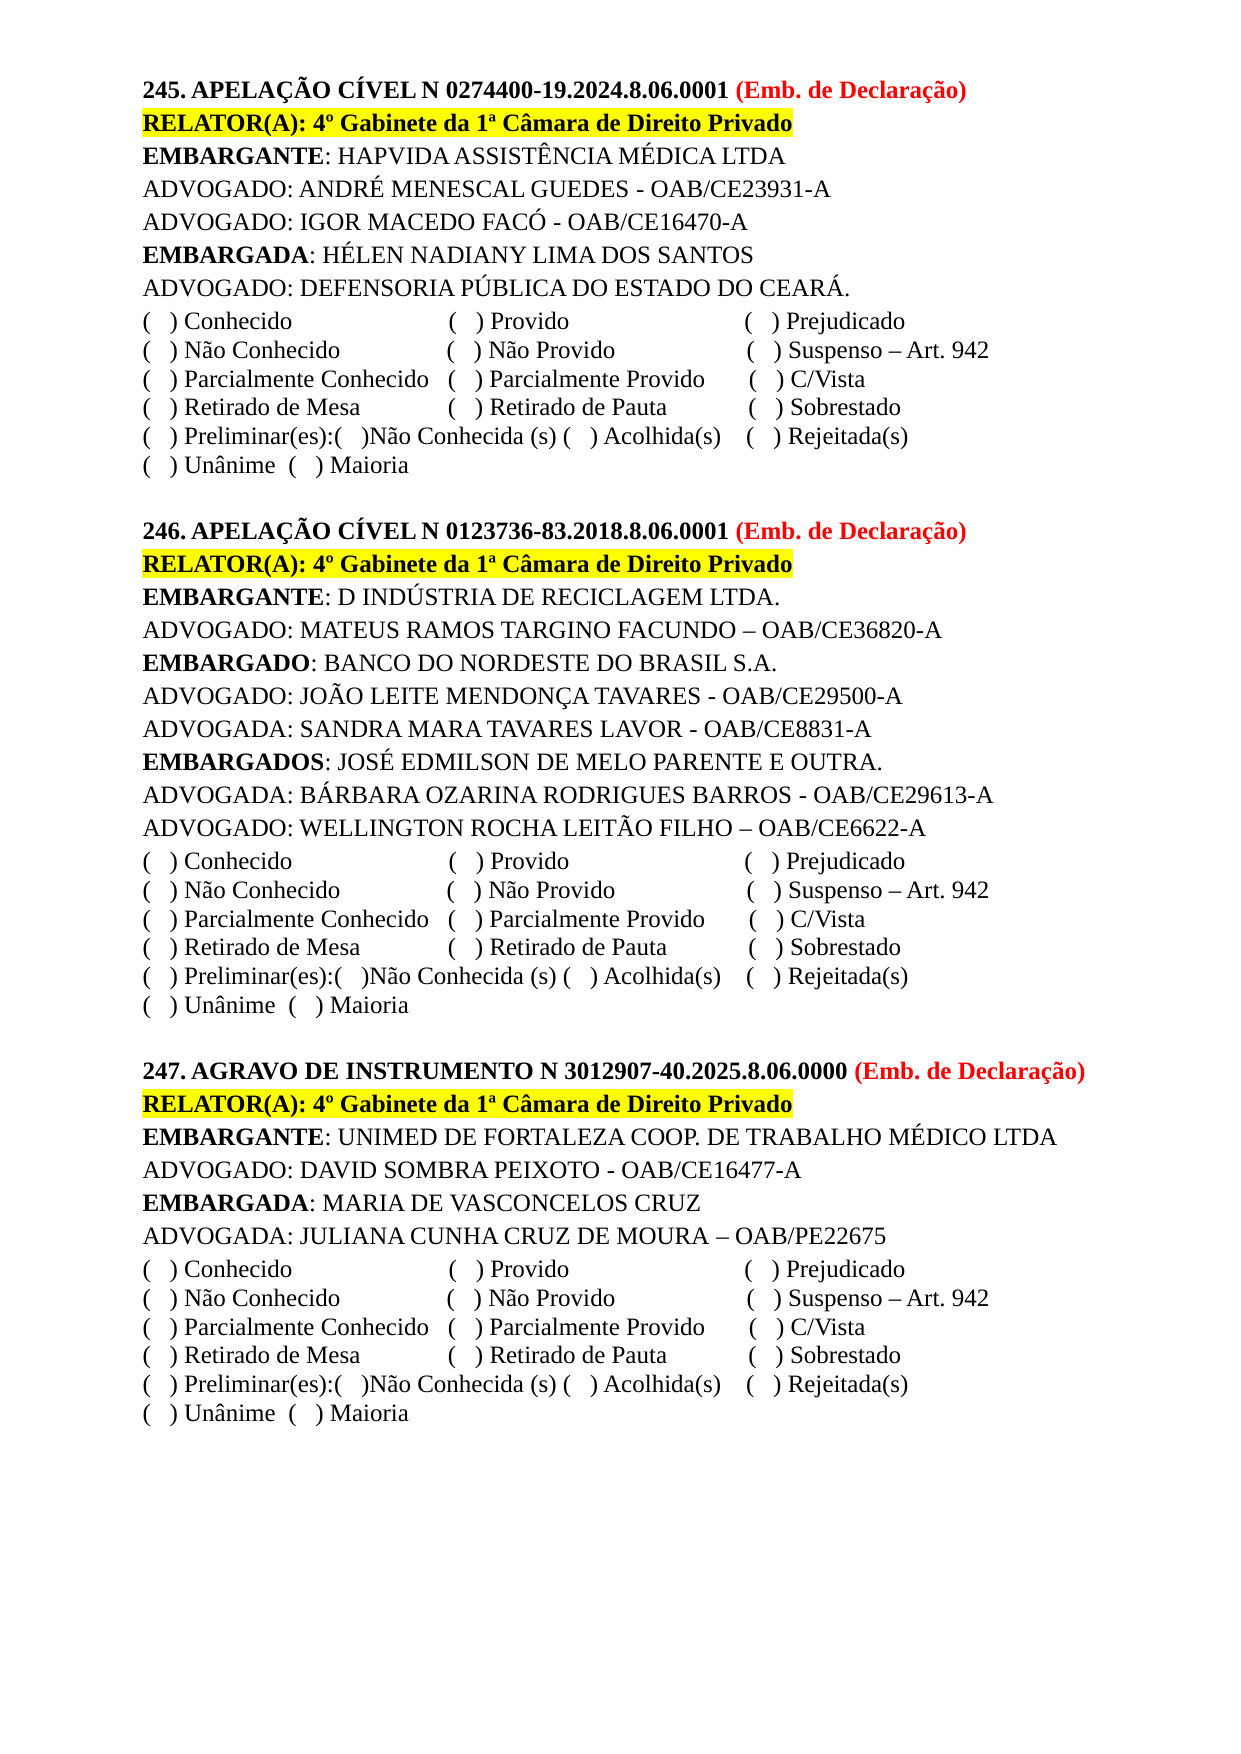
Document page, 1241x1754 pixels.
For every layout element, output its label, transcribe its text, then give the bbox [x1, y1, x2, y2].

text ( ) Retirado de Mesa ( ) Retirado de Pauta ( ) Sobrestado [142, 392, 1158, 421]
text ( ) Preliminar(es):( )Não Conhecida (s) ( ) Acolhida(s) ( ) Rejeitada(s) [142, 961, 1158, 990]
text ( ) Preliminar(es):( )Não Conhecida (s) ( ) Acolhida(s) ( ) Rejeitada(s) [142, 1369, 1158, 1398]
text ( ) Unânime ( ) Maioria [142, 1398, 1141, 1493]
text ( ) Não Conhecido ( ) Não Provido ( ) Suspenso – Art. 942 [142, 335, 1158, 364]
text ( ) Não Conhecido ( ) Não Provido ( ) Suspenso – Art. 942 [142, 875, 1158, 904]
text ( ) Conhecido ( ) Provido ( ) Prejudicado [142, 306, 1141, 335]
text ( ) Preliminar(es):( )Não Conhecida (s) ( ) Acolhida(s) ( ) Rejeitada(s) [142, 421, 1158, 450]
text ( ) Parcialmente Conhecido ( ) Parcialmente Provido ( ) C/Vista [142, 1312, 1158, 1340]
text ( ) Unânime ( ) Maioria 247. AGRAVO DE INSTRUMENTO N 3012907-40.2025.8.06.0000 (Emb. de Declaração) RELATOR(A): 4º Gabinete da 1ª Câmara de Direito Privado EMBARGANTE: UNIMED DE FORTALEZA COOP. DE TRABALHO MÉDICO LTDA ADVOGADO: DAVID SOMBRA PEIXOTO - OAB/CE16477-A EMBARGADA: MARIA DE VASCONCELOS CRUZ ADVOGADA: JULIANA CUNHA CRUZ DE MOURA – OAB/PE22675 [142, 990, 1141, 1250]
text ( ) Parcialmente Conhecido ( ) Parcialmente Provido ( ) C/Vista [142, 364, 1158, 392]
text ( ) Parcialmente Conhecido ( ) Parcialmente Provido ( ) C/Vista [142, 904, 1158, 932]
text EMBARGADO: BANCO DO NORDESTE DO BRASIL S.A. ADVOGADO: JOÃO LEITE MENDONÇA TAVARES - OAB/CE29500-A ADVOGADA: SANDRA MARA TAVARES LAVOR - OAB/CE8831-A EMBARGADOS: JOSÉ EDMILSON DE MELO PARENTE E OUTRA. ADVOGADA: BÁRBARA OZARINA RODRIGUES BARROS - OAB/CE29613-A ADVOGADO: WELLINGTON ROCHA LEITÃO FILHO – OAB/CE6622-A [142, 648, 1141, 842]
text 245. APELAÇÃO CÍVEL N 0274400-19.2024.8.06.0001 (Emb. de Declaração) RELATOR(A): 4º Gabinete da 1ª Câmara de Direito Privado EMBARGANTE: HAPVIDA ASSISTÊNCIA MÉDICA LTDA ADVOGADO: ANDRÉ MENESCAL GUEDES - OAB/CE23931-A ADVOGADO: IGOR MACEDO FACÓ - OAB/CE16470-A EMBARGADA: HÉLEN NADIANY LIMA DOS SANTOS [142, 75, 1141, 269]
text ( ) Não Conhecido ( ) Não Provido ( ) Suspenso – Art. 942 [142, 1283, 1158, 1312]
text ( ) Retirado de Mesa ( ) Retirado de Pauta ( ) Sobrestado [142, 1340, 1158, 1369]
text ( ) Conhecido ( ) Provido ( ) Prejudicado [142, 846, 1141, 875]
text ADVOGADO: DEFENSORIA PÚBLICA DO ESTADO DO CEARÁ. [142, 273, 1141, 302]
text ( ) Conhecido ( ) Provido ( ) Prejudicado [142, 1254, 1141, 1283]
text ( ) Unânime ( ) Maioria 246. APELAÇÃO CÍVEL N 0123736-83.2018.8.06.0001 (Emb. de Declaração) RELATOR(A): 4º Gabinete da 1ª Câmara de Direito Privado EMBARGANTE: D INDÚSTRIA DE RECICLAGEM LTDA. ADVOGADO: MATEUS RAMOS TARGINO FACUNDO – OAB/CE36820-A [142, 450, 1141, 644]
text ( ) Retirado de Mesa ( ) Retirado de Pauta ( ) Sobrestado [142, 932, 1158, 961]
